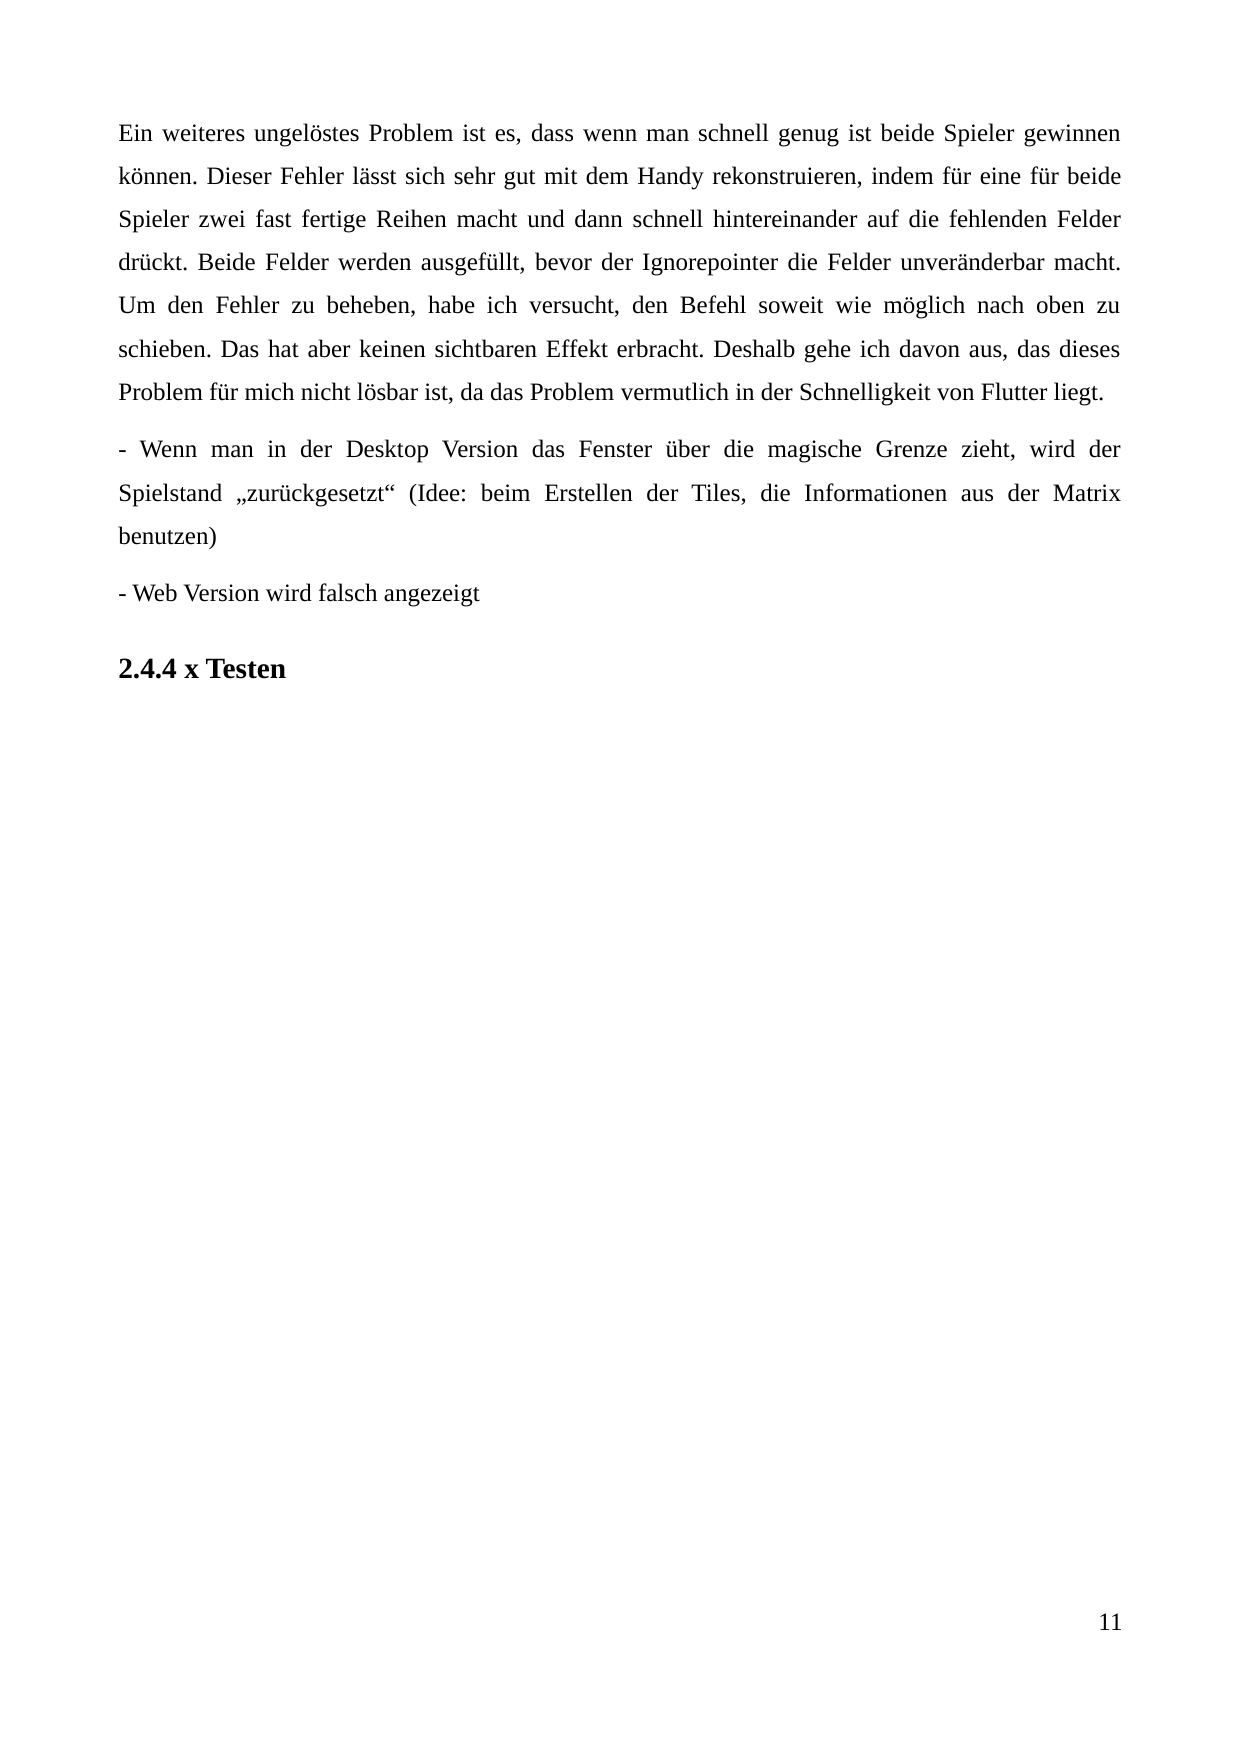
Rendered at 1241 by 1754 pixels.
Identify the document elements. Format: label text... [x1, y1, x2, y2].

text - Wenn man in der Desktop Version das Fenster über die magische Grenze zieht, wird der Spielstand „zurückgesetzt“ (Idee: beim Erstellen der Tiles, die Informationen aus der Matrix benutzen) [118, 434, 1122, 549]
subtitle 2.4.4 x Testen [118, 651, 1122, 684]
text Ein weiteres ungelöstes Problem ist es, dass wenn man schnell genug ist beide Spieler gewinnen können. Dieser Fehler lässt sich sehr gut mit dem Handy rekonstruieren, indem für eine für beide Spieler zwei fast fertige Reihen macht und dann schnell hintereinander auf die fehlenden Felder drückt. Beide Felder werden ausgefüllt, bevor der Ignorepointer die Felder unveränderbar macht. Um den Fehler zu beheben, habe ich versucht, den Befehl soweit wie möglich nach oben zu schieben. Das hat aber keinen sichtbaren Effekt erbracht. Deshalb gehe ich davon aus, das dieses Problem für mich nicht lösbar ist, da das Problem vermutlich in der Schnelligkeit von Flutter liegt. [118, 118, 1122, 406]
text - Web Version wird falsch angezeigt [118, 578, 1122, 607]
